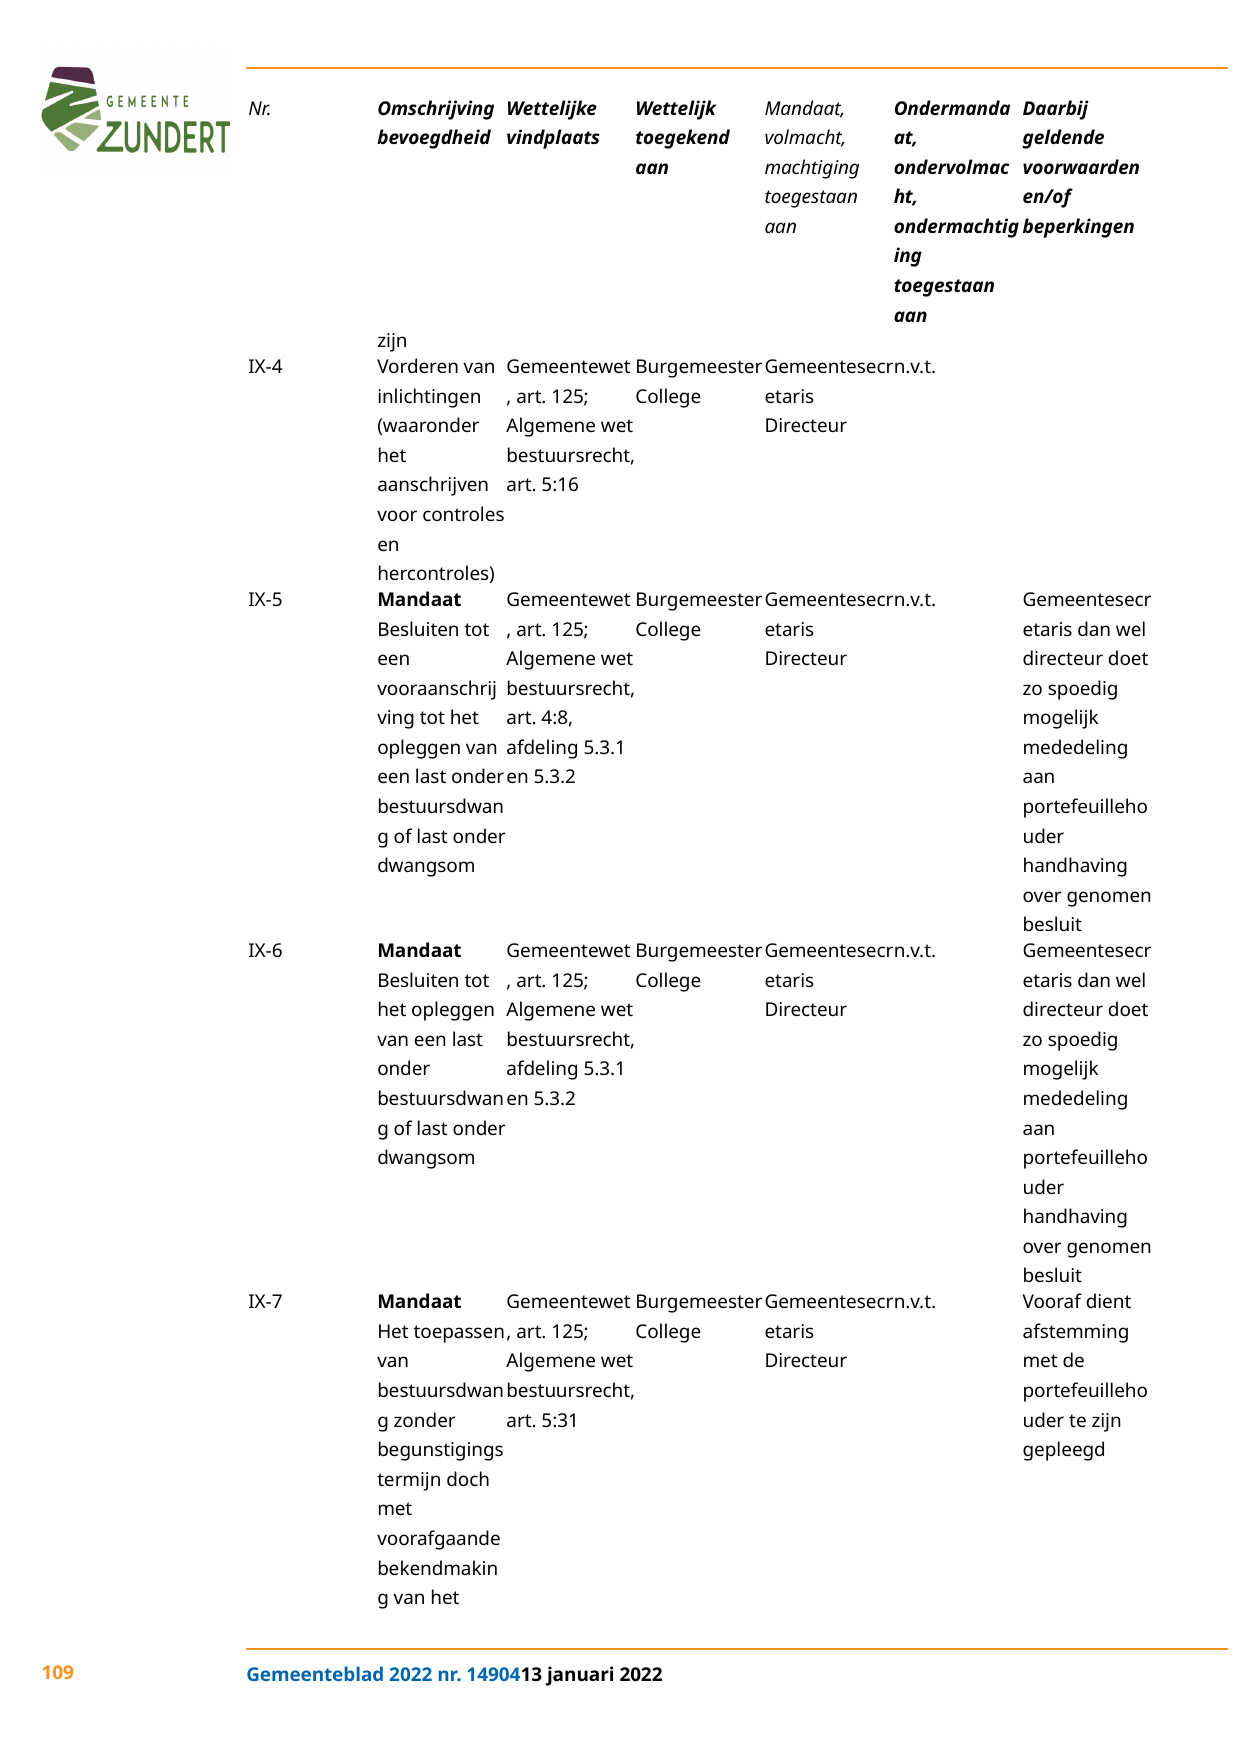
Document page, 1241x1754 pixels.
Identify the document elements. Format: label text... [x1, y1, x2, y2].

table_header Wettelijke vindplaats [506, 95, 635, 328]
table_cell [764, 328, 893, 353]
table_cell Vorderen van inlichtingen (waaronder het aanschrijven voor controles en hercontroles) [377, 353, 506, 586]
table_cell IX-5 [248, 586, 377, 937]
table_cell IX-7 [248, 1289, 377, 1610]
table_cell Gemeentesecretaris Directeur [764, 353, 893, 586]
table_cell [894, 328, 1022, 353]
table_cell n.v.t. [894, 937, 1022, 1288]
table_cell Gemeentesecretaris Directeur [764, 1289, 893, 1610]
table_header Nr. [248, 95, 377, 328]
table_cell IX-6 [248, 937, 377, 1288]
table_cell [1023, 328, 1152, 353]
table_cell Mandaat Het toepassen van bestuursdwang zonder begunstigingstermijn doch met voorafgaande bekendmaking van het [377, 1289, 506, 1610]
table_cell Burgemeester College [635, 353, 764, 586]
table_cell IX-4 [248, 353, 377, 586]
table_cell Gemeentesecretaris dan wel directeur doet zo spoedig mogelijk mededeling aan portefeuillehouder handhaving over genomen besluit [1023, 937, 1152, 1288]
picture [41, 47, 231, 172]
table_cell Gemeentewet, art. 125; Algemene wet bestuursrecht, art. 5:16 [506, 353, 635, 586]
table_cell Burgemeester College [635, 586, 764, 937]
table_cell Vooraf dient afstemming met de portefeuillehouder te zijn gepleegd [1023, 1289, 1152, 1610]
table_header Ondermandaat, ondervolmacht, ondermachtiging toegestaan aan [894, 95, 1022, 328]
table_cell [1023, 353, 1152, 586]
table_header Omschrijving bevoegdheid [377, 95, 506, 328]
table_cell zijn [377, 328, 506, 353]
table_cell Mandaat Besluiten tot het opleggen van een last onder bestuursdwang of last onder dwangsom [377, 937, 506, 1288]
table_cell Gemeentewet, art. 125; Algemene wet bestuursrecht, art. 5:31 [506, 1289, 635, 1610]
table_cell [506, 328, 635, 353]
table_header Wettelijk toegekend aan [635, 95, 764, 328]
table_cell Gemeentewet, art. 125; Algemene wet bestuursrecht, art. 4:8, afdeling 5.3.1 en 5.3.2 [506, 586, 635, 937]
table_cell Burgemeester College [635, 937, 764, 1288]
table_cell Gemeentesecretaris Directeur [764, 586, 893, 937]
table_cell Gemeentewet, art. 125; Algemene wet bestuursrecht, afdeling 5.3.1 en 5.3.2 [506, 937, 635, 1288]
table_cell Burgemeester College [635, 1289, 764, 1610]
table_cell n.v.t. [894, 353, 1022, 586]
table_header Mandaat, volmacht, machtiging toegestaan aan [764, 95, 893, 328]
table_header Daarbij geldende voorwaarden en/of beperkingen [1023, 95, 1152, 328]
table_cell Mandaat Besluiten tot een vooraanschrijving tot het opleggen van een last onder bestuursdwang of last onder dwangsom [377, 586, 506, 937]
table_cell Gemeentesecretaris Directeur [764, 937, 893, 1288]
table_cell Gemeentesecretaris dan wel directeur doet zo spoedig mogelijk mededeling aan portefeuillehouder handhaving over genomen besluit [1023, 586, 1152, 937]
table_cell n.v.t. [894, 1289, 1022, 1610]
table_cell [635, 328, 764, 353]
table_cell n.v.t. [894, 586, 1022, 937]
table_cell [248, 328, 377, 353]
